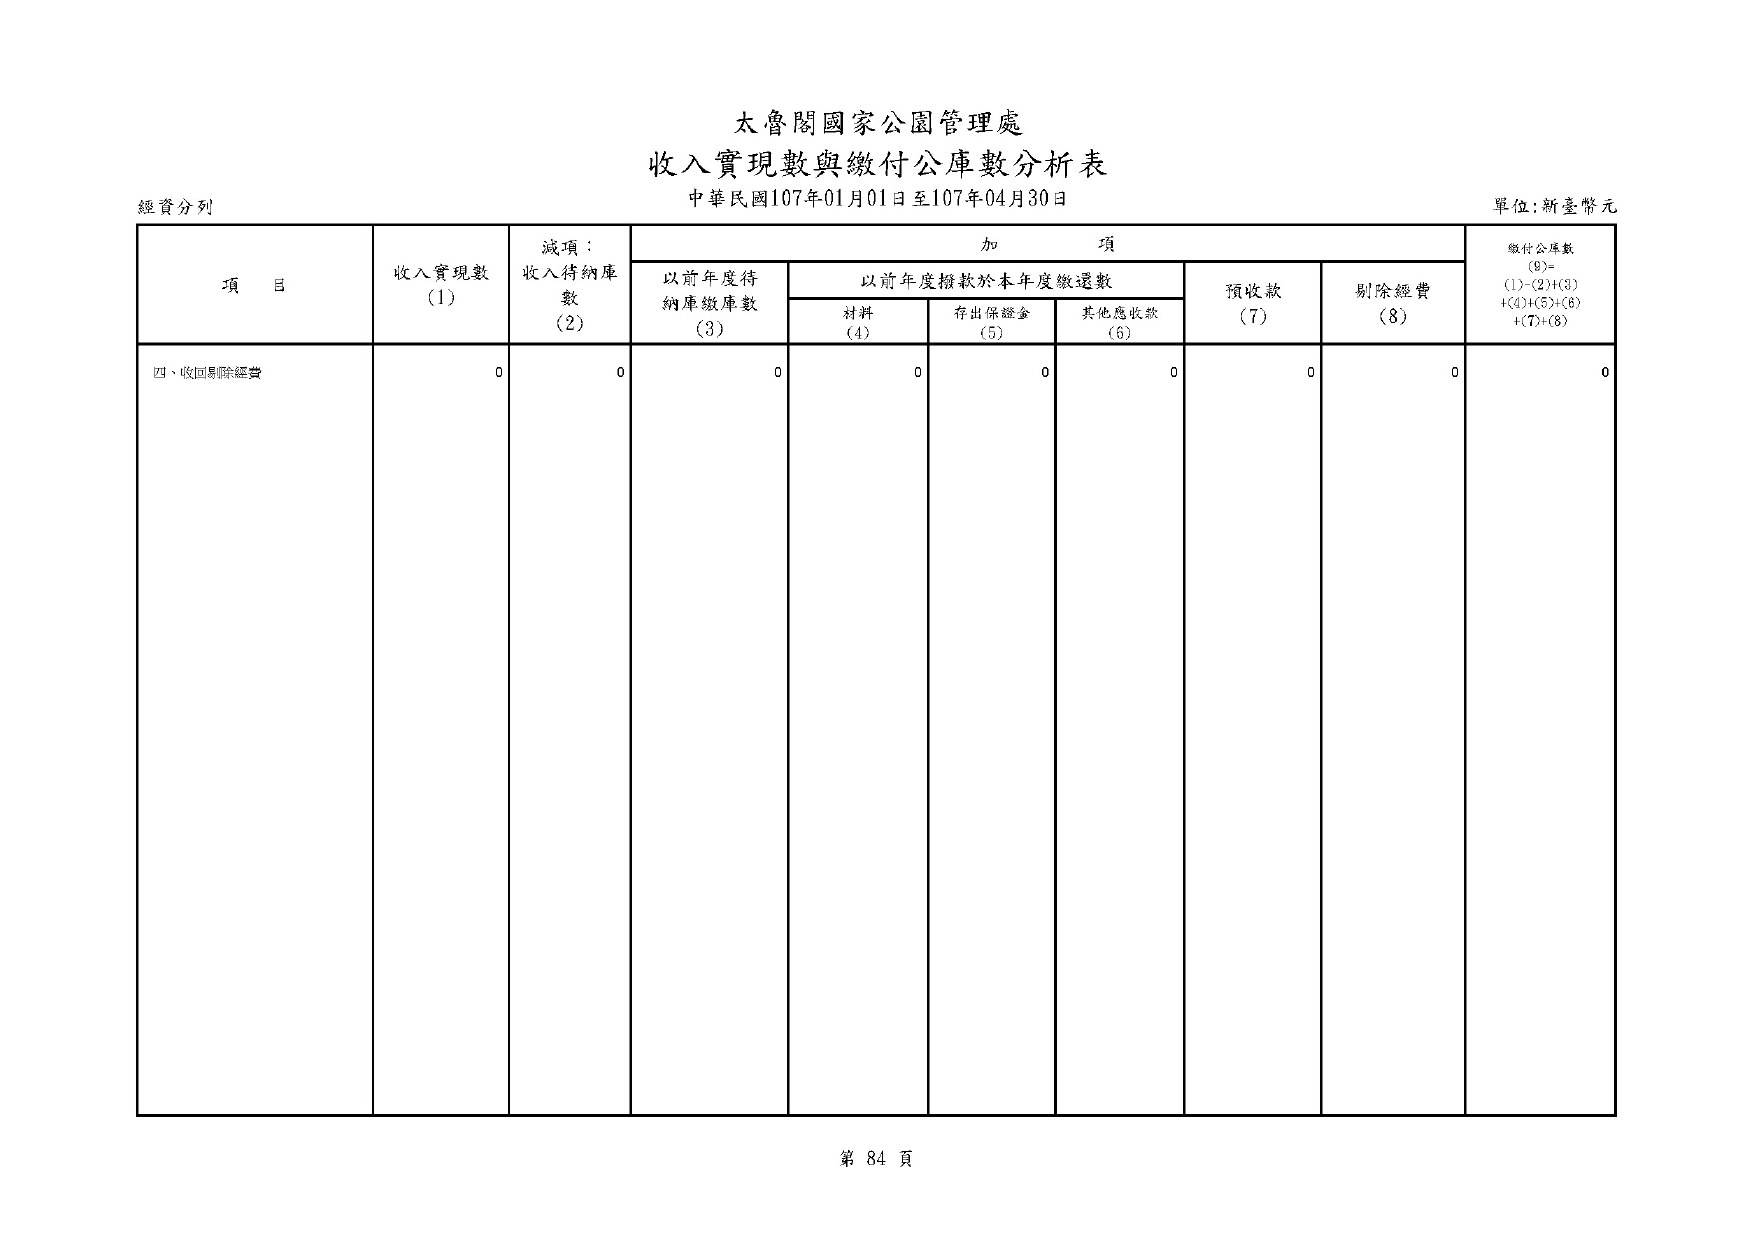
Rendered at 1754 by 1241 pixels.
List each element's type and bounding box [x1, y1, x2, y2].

picture [59, 59, 1695, 1216]
